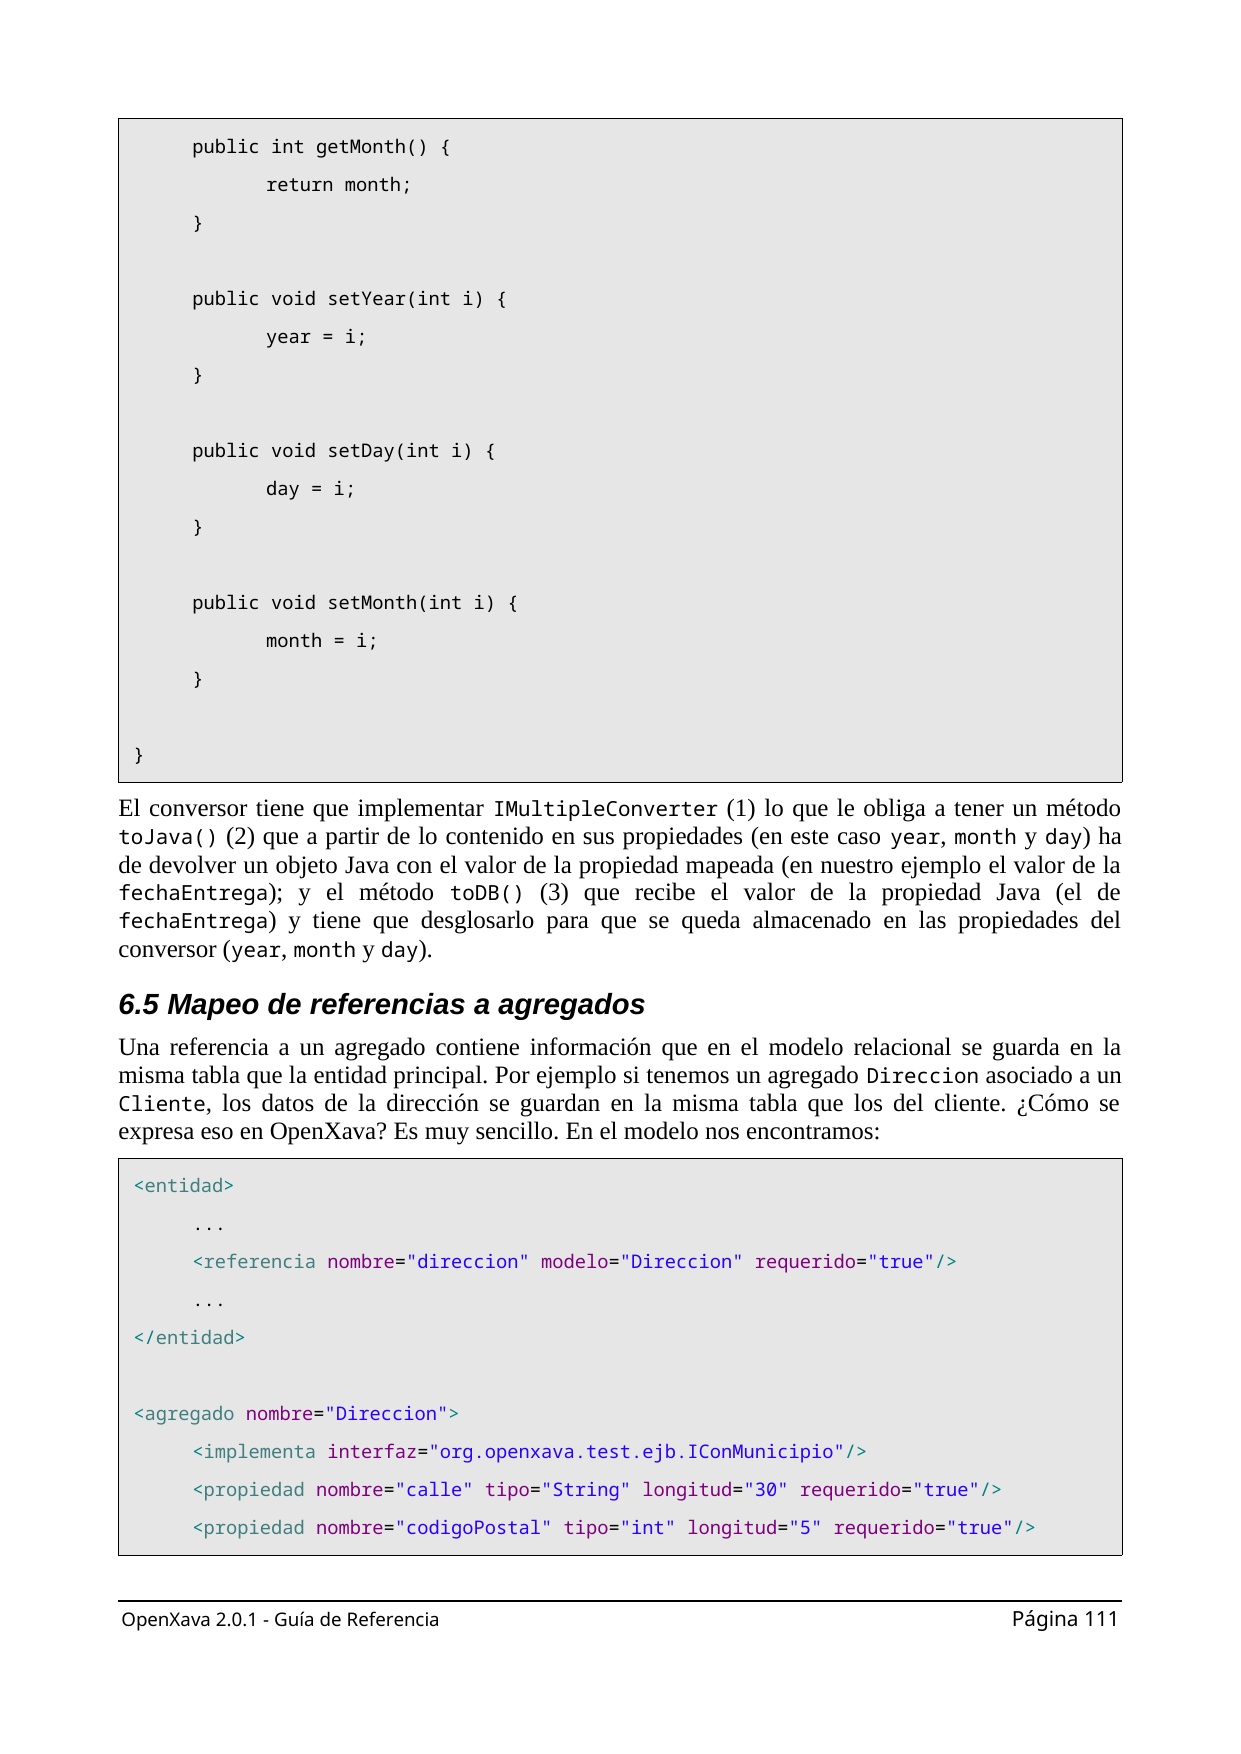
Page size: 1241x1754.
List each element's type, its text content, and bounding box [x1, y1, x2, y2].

text } [119, 194, 1122, 232]
text } [119, 498, 1122, 536]
text Una referencia a un agregado contiene información que en el modelo relacional se guarda en la misma tabla que la entidad principal. Por ejemplo si tenemos un agregado Direccion asociado a un Cliente, los datos de la dirección se guardan en la misma tabla que los del cliente. ¿Cómo se expresa eso en OpenXava? Es muy sencillo. En el modelo nos encontramos: [118, 1033, 1122, 1145]
text } [119, 346, 1122, 384]
text year = i; [119, 308, 1122, 346]
text <propiedad nombre="calle" tipo="String" longitud="30" requerido="true"/> [119, 1462, 1122, 1500]
text El conversor tiene que implementar IMultipleConverter (1) lo que le obliga a tener un método toJava() (2) que a partir de lo contenido en sus propiedades (en este caso year, month y day) ha de devolver un objeto Java con el valor de la propiedad mapeada (en nuestro ejemplo el valor de la fechaEntrega); y el método toDB() (3) que recibe el valor de la propiedad Java (el de fechaEntrega) y tiene que desglosarlo para que se queda almacenado en las propiedades del conversor (year, month y day). [118, 794, 1122, 963]
text public void setDay(int i) { [119, 422, 1122, 460]
text day = i; [119, 460, 1122, 498]
text <propiedad nombre="codigoPostal" tipo="int" longitud="5" requerido="true"/> [119, 1500, 1122, 1555]
subtitle Mapeo de referencias a agregados [118, 988, 1122, 1021]
text public int getMonth() { [119, 119, 1122, 156]
text </entidad> [119, 1310, 1122, 1348]
text public void setMonth(int i) { [119, 574, 1122, 612]
text ... [119, 1272, 1122, 1310]
text <implementa interfaz="org.openxava.test.ejb.IConMunicipio"/> [119, 1424, 1122, 1462]
text <entidad> [119, 1159, 1122, 1196]
text public void setYear(int i) { [119, 270, 1122, 308]
text } [119, 650, 1122, 688]
text } [119, 726, 1122, 782]
text <referencia nombre="direccion" modelo="Direccion" requerido="true"/> [119, 1234, 1122, 1272]
text <agregado nombre="Direccion"> [119, 1386, 1122, 1424]
text ... [119, 1196, 1122, 1234]
text month = i; [119, 612, 1122, 650]
text return month; [119, 156, 1122, 194]
